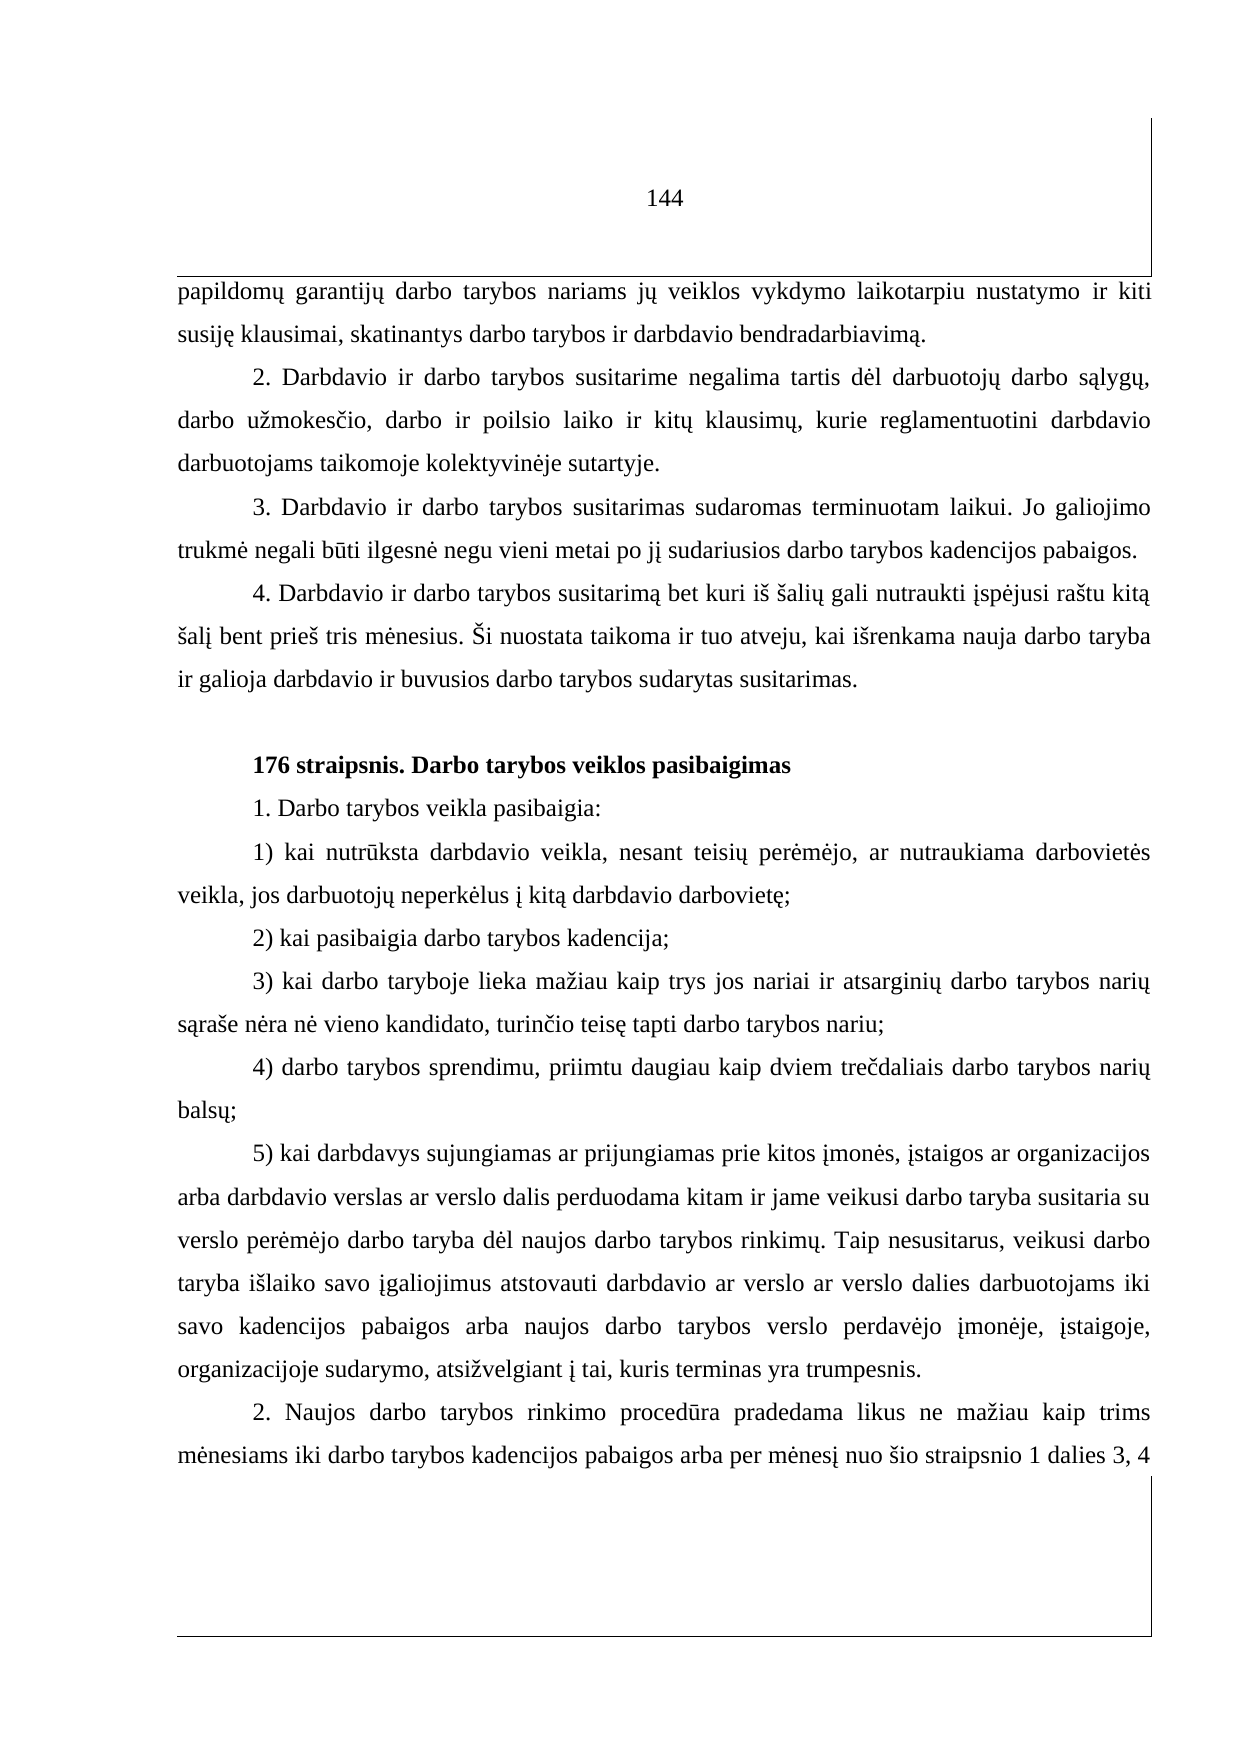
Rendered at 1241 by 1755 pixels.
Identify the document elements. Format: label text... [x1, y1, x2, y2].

text 1. Darbo tarybos veikla pasibaigia: [177, 793, 1152, 822]
text 5) kai darbdavys sujungiamas ar prijungiamas prie kitos įmonės, įstaigos ar organizacijos arba darbdavio verslas ar verslo dalis perduodama kitam ir jame veikusi darbo taryba susitaria su verslo perėmėjo darbo taryba dėl naujos darbo tarybos rinkimų. Taip nesusitarus, veikusi darbo taryba išlaiko savo įgaliojimus atstovauti darbdavio ar verslo ar verslo dalies darbuotojams iki savo kadencijos pabaigos arba naujos darbo tarybos verslo perdavėjo įmonėje, įstaigoje, organizacijoje sudarymo, atsižvelgiant į tai, kuris terminas yra trumpesnis. [177, 1138, 1152, 1383]
text 4) darbo tarybos sprendimu, priimtu daugiau kaip dviem trečdaliais darbo tarybos narių balsų; [177, 1052, 1152, 1124]
subtitle 176 straipsnis. Darbo tarybos veiklos pasibaigimas [177, 750, 1152, 779]
text 3. Darbdavio ir darbo tarybos susitarimas sudaromas terminuotam laikui. Jo galiojimo trukmė negali būti ilgesnė negu vieni metai po jį sudariusios darbo tarybos kadencijos pabaigos. [177, 492, 1152, 563]
text 4. Darbdavio ir darbo tarybos susitarimą bet kuri iš šalių gali nutraukti įspėjusi raštu kitą šalį bent prieš tris mėnesius. Ši nuostata taikoma ir tuo atveju, kai išrenkama nauja darbo taryba ir galioja darbdavio ir buvusios darbo tarybos sudarytas susitarimas. [177, 578, 1152, 693]
text 3) kai darbo taryboje lieka mažiau kaip trys jos nariai ir atsarginių darbo tarybos narių sąraše nėra nė vieno kandidato, turinčio teisę tapti darbo tarybos nariu; [177, 966, 1152, 1038]
text 1) kai nutrūksta darbdavio veikla, nesant teisių perėmėjo, ar nutraukiama darbovietės veikla, jos darbuotojų neperkėlus į kitą darbdavio darbovietę; [177, 837, 1152, 908]
text 2. Naujos darbo tarybos rinkimo procedūra pradedama likus ne mažiau kaip trims mėnesiams iki darbo tarybos kadencijos pabaigos arba per mėnesį nuo šio straipsnio 1 dalies 3, 4 [177, 1397, 1152, 1469]
text 2) kai pasibaigia darbo tarybos kadencija; [177, 923, 1152, 952]
text papildomų garantijų darbo tarybos nariams jų veiklos vykdymo laikotarpiu nustatymo ir kiti susiję klausimai, skatinantys darbo tarybos ir darbdavio bendradarbiavimą. [177, 276, 1152, 348]
text 2. Darbdavio ir darbo tarybos susitarime negalima tartis dėl darbuotojų darbo sąlygų, darbo užmokesčio, darbo ir poilsio laiko ir kitų klausimų, kurie reglamentuotini darbdavio darbuotojams taikomoje kolektyvinėje sutartyje. [177, 362, 1152, 477]
